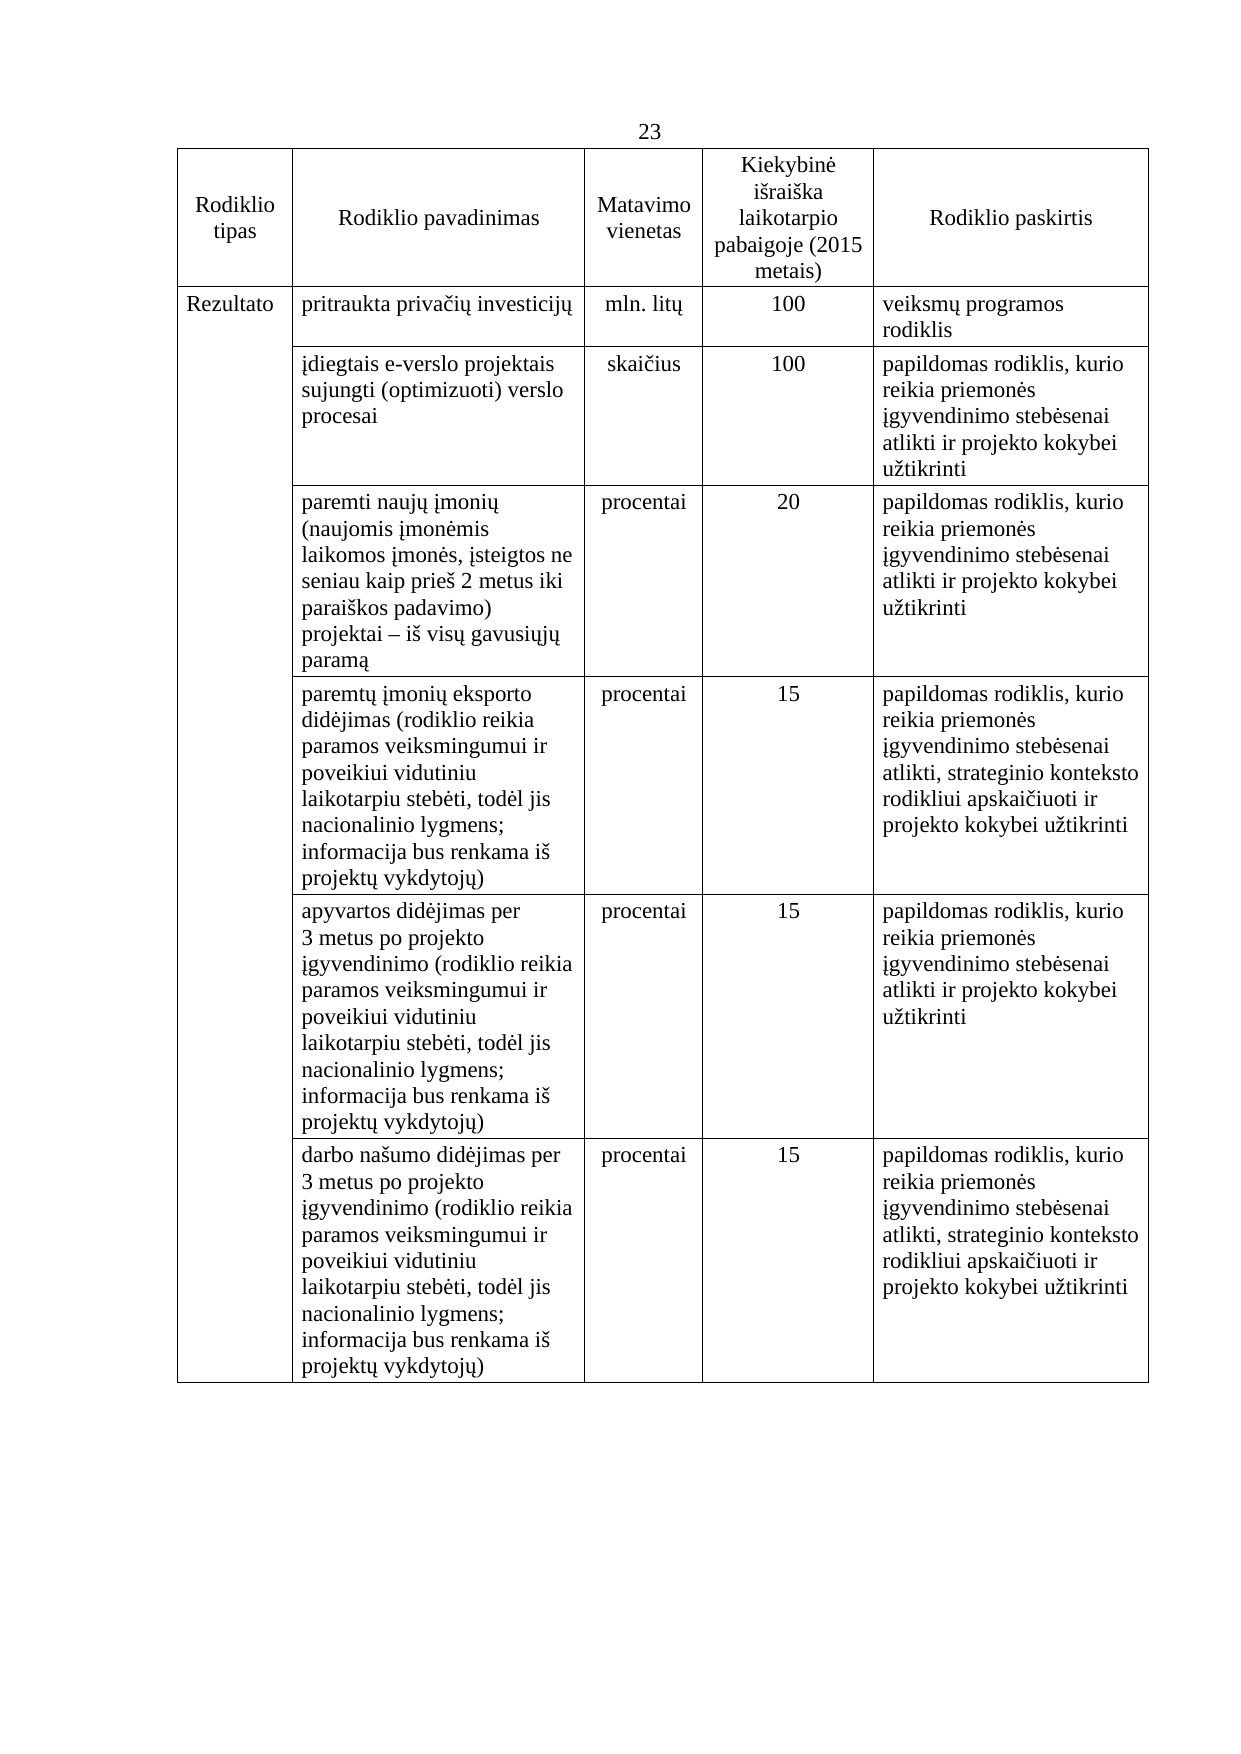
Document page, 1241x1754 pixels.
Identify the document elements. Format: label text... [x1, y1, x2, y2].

table_cell apyvartos didėjimas per 3 metus po projekto įgyvendinimo (rodiklio reikia paramos veiksmingumui ir poveikiui vidutiniu laikotarpiu stebėti, todėl jis nacionalinio lygmens; informacija bus renkama iš projektų vykdytojų) [293, 895, 584, 1138]
table_cell 15 [703, 1139, 873, 1382]
table_cell įdiegtais e-verslo projektais sujungti (optimizuoti) verslo procesai [293, 347, 584, 484]
table_cell paremti naujų įmonių (naujomis įmonėmis laikomos įmonės, įsteigtos ne seniau kaip prieš 2 metus iki paraiškos padavimo) projektai – iš visų gavusiųjų paramą [293, 486, 584, 676]
table_header Rodiklio tipas [178, 149, 292, 286]
table_cell papildomas rodiklis, kurio reikia priemonės įgyvendinimo stebėsenai atlikti ir projekto kokybei užtikrinti [874, 486, 1148, 676]
table_cell 100 [703, 287, 873, 346]
table_cell procentai [585, 895, 702, 1138]
table_cell pritraukta privačių investicijų [293, 287, 584, 346]
table_cell darbo našumo didėjimas per 3 metus po projekto įgyvendinimo (rodiklio reikia paramos veiksmingumui ir poveikiui vidutiniu laikotarpiu stebėti, todėl jis nacionalinio lygmens; informacija bus renkama iš projektų vykdytojų) [293, 1139, 584, 1382]
table_cell papildomas rodiklis, kurio reikia priemonės įgyvendinimo stebėsenai atlikti ir projekto kokybei užtikrinti [874, 895, 1148, 1138]
table_header Kiekybinė išraiška laikotarpio pabaigoje (2015 metais) [703, 149, 873, 286]
table_cell skaičius [585, 347, 702, 484]
table_cell Rezultato [178, 287, 292, 1382]
table_cell 15 [703, 677, 873, 893]
table_cell veiksmų programos rodiklis [874, 287, 1148, 346]
table_cell papildomas rodiklis, kurio reikia priemonės įgyvendinimo stebėsenai atlikti, strateginio konteksto rodikliui apskaičiuoti ir projekto kokybei užtikrinti [874, 677, 1148, 893]
table_cell procentai [585, 1139, 702, 1382]
table_header Rodiklio pavadinimas [293, 149, 584, 286]
table_cell 100 [703, 347, 873, 484]
table_header Matavimo vienetas [585, 149, 702, 286]
table_header Rodiklio paskirtis [874, 149, 1148, 286]
table_cell papildomas rodiklis, kurio reikia priemonės įgyvendinimo stebėsenai atlikti ir projekto kokybei užtikrinti [874, 347, 1148, 484]
table_cell procentai [585, 486, 702, 676]
table_cell procentai [585, 677, 702, 893]
table_cell papildomas rodiklis, kurio reikia priemonės įgyvendinimo stebėsenai atlikti, strateginio konteksto rodikliui apskaičiuoti ir projekto kokybei užtikrinti [874, 1139, 1148, 1382]
table_cell mln. litų [585, 287, 702, 346]
table_cell 15 [703, 895, 873, 1138]
table_cell 20 [703, 486, 873, 676]
table_cell paremtų įmonių eksporto didėjimas (rodiklio reikia paramos veiksmingumui ir poveikiui vidutiniu laikotarpiu stebėti, todėl jis nacionalinio lygmens; informacija bus renkama iš projektų vykdytojų) [293, 677, 584, 893]
